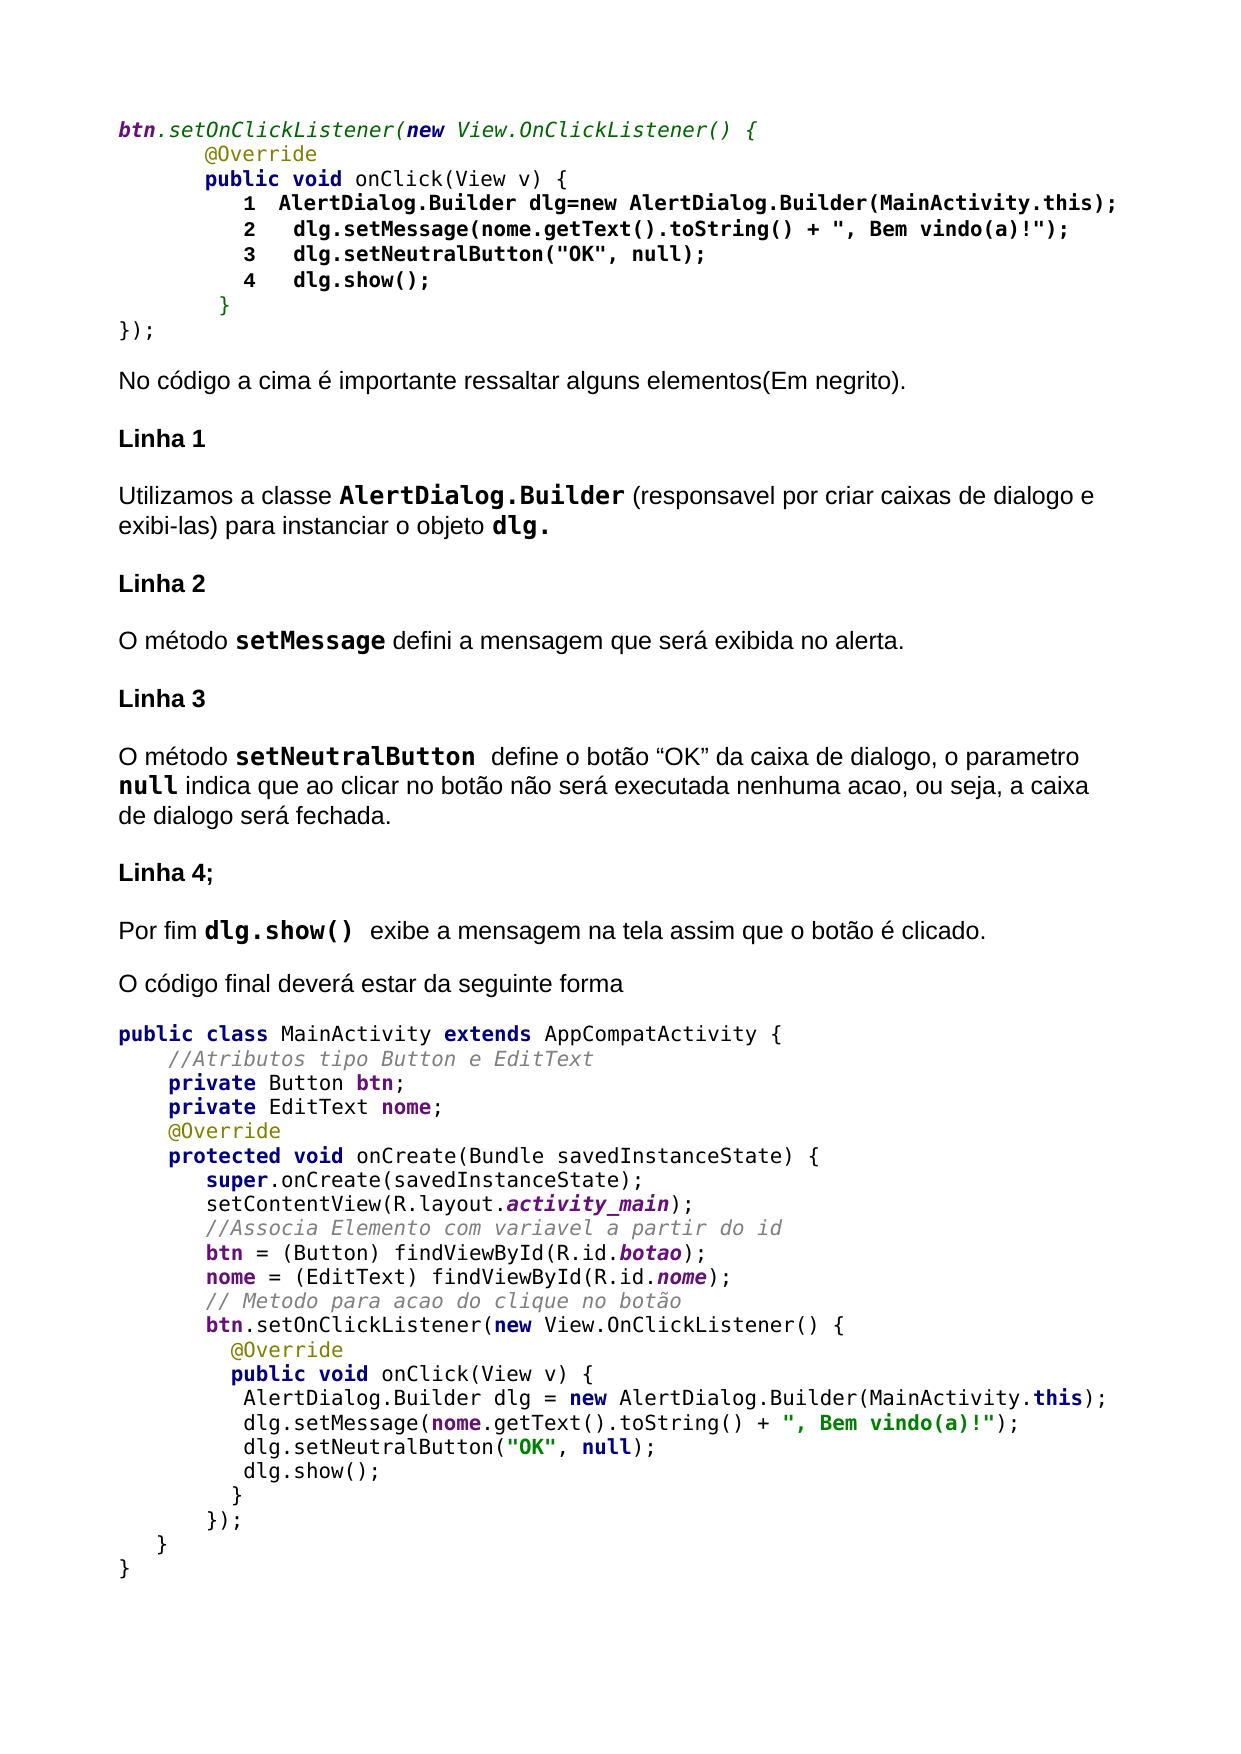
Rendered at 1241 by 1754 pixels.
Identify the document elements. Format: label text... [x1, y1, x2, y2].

text Linha 1 [118, 424, 1122, 452]
text btn.setOnClickListener(new View.OnClickListener() { [118, 1313, 1122, 1338]
text O método setMessage defini a mensagem que será exibida no alerta. [118, 626, 1122, 656]
text btn.setOnClickListener(new View.OnClickListener() { [118, 118, 1122, 142]
text dlg.setNeutralButton("OK", null); [118, 1435, 1122, 1459]
text private Button btn; [118, 1071, 1122, 1095]
text } [118, 293, 1122, 318]
text Por fim dlg.show() exibe a mensagem na tela assim que o botão é clicado. [118, 916, 1122, 945]
text Linha 2 [118, 569, 1122, 597]
text } [118, 1556, 1122, 1581]
text setContentView(R.layout.activity_main); [118, 1192, 1122, 1216]
text public void onClick(View v) { [118, 1362, 1122, 1386]
text protected void onCreate(Bundle savedInstanceState) { [118, 1144, 1122, 1168]
text Utilizamos a classe AlertDialog.Builder (responsavel por criar caixas de dialogo e exibi-las) para instanciar o objeto dlg. [118, 481, 1122, 540]
text AlertDialog.Builder dlg = new AlertDialog.Builder(MainActivity.this); [118, 1386, 1122, 1411]
text public void onClick(View v) { [118, 167, 1122, 191]
text //Associa Elemento com variavel a partir do id [118, 1216, 1122, 1241]
text 4 dlg.show(); [118, 268, 1122, 293]
text nome = (EditText) findViewById(R.id.nome); [118, 1265, 1122, 1289]
text No código a cima é importante ressaltar alguns elementos(Em negrito). [118, 366, 1122, 395]
text // Metodo para acao do clique no botão [118, 1289, 1122, 1313]
text }); [118, 1508, 1122, 1532]
text 1 AlertDialog.Builder dlg=new AlertDialog.Builder(MainActivity.this); [118, 191, 1122, 217]
text public class MainActivity extends AppCompatActivity { [118, 1022, 1122, 1047]
text @Override [118, 1338, 1122, 1362]
text O código final deverá estar da seguinte forma [118, 969, 1122, 998]
text private EditText nome; [118, 1095, 1122, 1119]
text 2 dlg.setMessage(nome.getText().toString() + ", Bem vindo(a)!"); [118, 217, 1122, 242]
text btn = (Button) findViewById(R.id.botao); [118, 1241, 1122, 1265]
text super.onCreate(savedInstanceState); [118, 1168, 1122, 1192]
text }); [118, 318, 1122, 342]
text } [118, 1532, 1122, 1556]
text dlg.show(); [118, 1459, 1122, 1483]
text dlg.setMessage(nome.getText().toString() + ", Bem vindo(a)!"); [118, 1411, 1122, 1435]
text @Override [118, 142, 1122, 167]
text Linha 4; [118, 858, 1122, 887]
text @Override [118, 1119, 1122, 1144]
text O método setNeutralButton define o botão “OK” da caixa de dialogo, o parametro null indica que ao clicar no botão não será executada nenhuma acao, ou seja, a caixa de dialogo será fechada. [118, 742, 1122, 829]
text 3 dlg.setNeutralButton("OK", null); [118, 242, 1122, 268]
text //Atributos tipo Button e EditText [118, 1047, 1122, 1071]
text } [118, 1483, 1122, 1508]
text Linha 3 [118, 684, 1122, 713]
